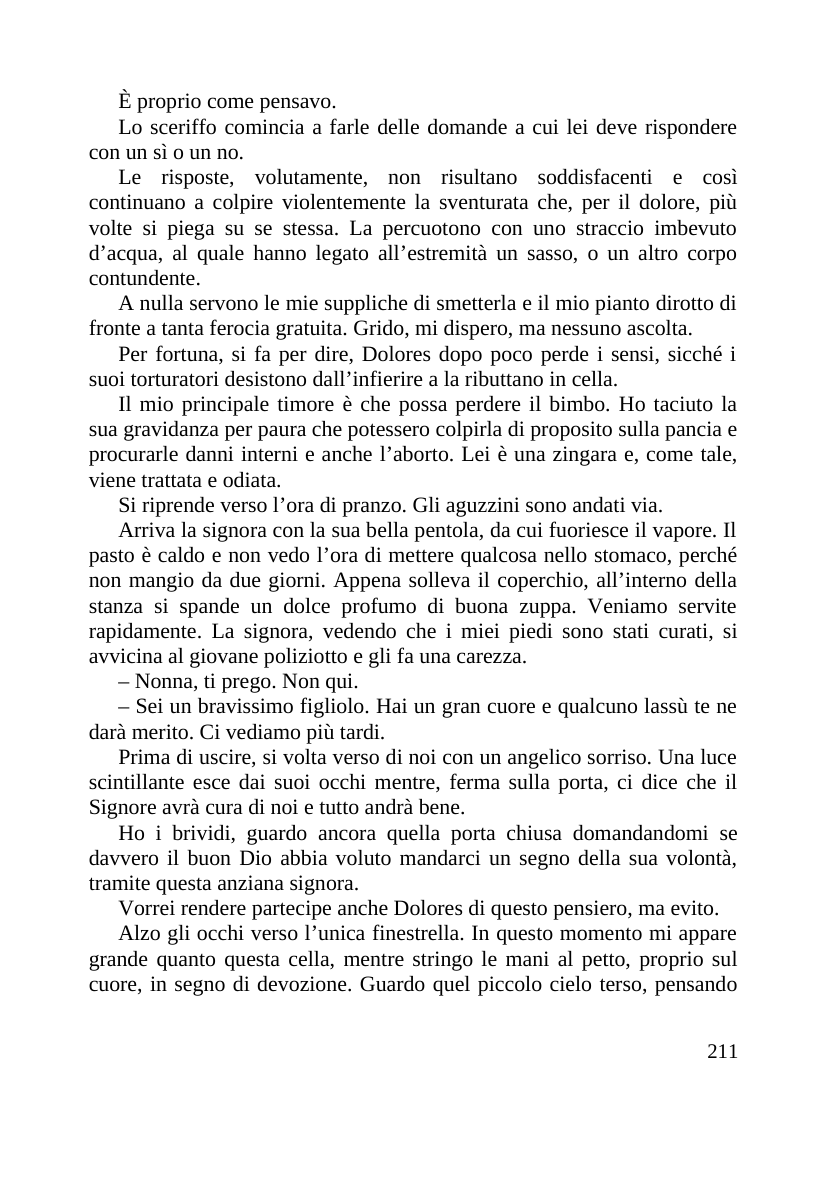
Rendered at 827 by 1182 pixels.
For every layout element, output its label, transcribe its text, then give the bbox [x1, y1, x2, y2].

text Lo sceriffo comincia a farle delle domande a cui lei deve rispondere con un sì o un no. [88, 114, 738, 164]
text – Sei un bravissimo figliolo. Hai un gran cuore e qualcuno lassù te ne darà merito. Ci vediamo più tardi. [88, 693, 738, 744]
text Il mio principale timore è che possa perdere il bimbo. Ho taciuto la sua gravidanza per paura che potessero colpirla di proposito sulla pancia e procurarle danni interni e anche l’aborto. Lei è una zingara e, come tale, viene trattata e odiata. [88, 391, 738, 492]
text Alzo gli occhi verso l’unica finestrella. In questo momento mi appare grande quanto questa cella, mentre stringo le mani al petto, proprio sul cuore, in segno di devozione. Guardo quel piccolo cielo terso, pensando [88, 920, 738, 996]
text Vorrei rendere partecipe anche Dolores di questo pensiero, ma evito. [88, 895, 738, 920]
text Per fortuna, si fa per dire, Dolores dopo poco perde i sensi, sicché i suoi torturatori desistono dall’infierire a la ributtano in cella. [88, 341, 738, 391]
text Si riprende verso l’ora di pranzo. Gli aguzzini sono andati via. [88, 492, 738, 517]
text Prima di uscire, si volta verso di noi con un angelico sorriso. Una luce scintillante esce dai suoi occhi mentre, ferma sulla porta, ci dice che il Signore avrà cura di noi e tutto andrà bene. [88, 744, 738, 819]
text Ho i brividi, guardo ancora quella porta chiusa domandandomi se davvero il buon Dio abbia voluto mandarci un segno della sua volontà, tramite questa anziana signora. [88, 819, 738, 895]
text A nulla servono le mie suppliche di smetterla e il mio pianto dirotto di fronte a tanta ferocia gratuita. Grido, mi dispero, ma nessuno ascolta. [88, 290, 738, 341]
text – Nonna, ti prego. Non qui. [88, 668, 738, 693]
text Arriva la signora con la sua bella pentola, da cui fuoriesce il vapore. Il pasto è caldo e non vedo l’ora di mettere qualcosa nello stomaco, perché non mangio da due giorni. Appena solleva il coperchio, all’interno della stanza si spande un dolce profumo di buona zuppa. Veniamo servite rapidamente. La signora, vedendo che i miei piedi sono stati curati, si avvicina al giovane poliziotto e gli fa una carezza. [88, 517, 738, 668]
text Le risposte, volutamente, non risultano soddisfacenti e così continuano a colpire violentemente la sventurata che, per il dolore, più volte si piega su se stessa. La percuotono con uno straccio imbevuto d’acqua, al quale hanno legato all’estremità un sasso, o un altro corpo contundente. [88, 164, 738, 290]
text È proprio come pensavo. [88, 88, 738, 114]
